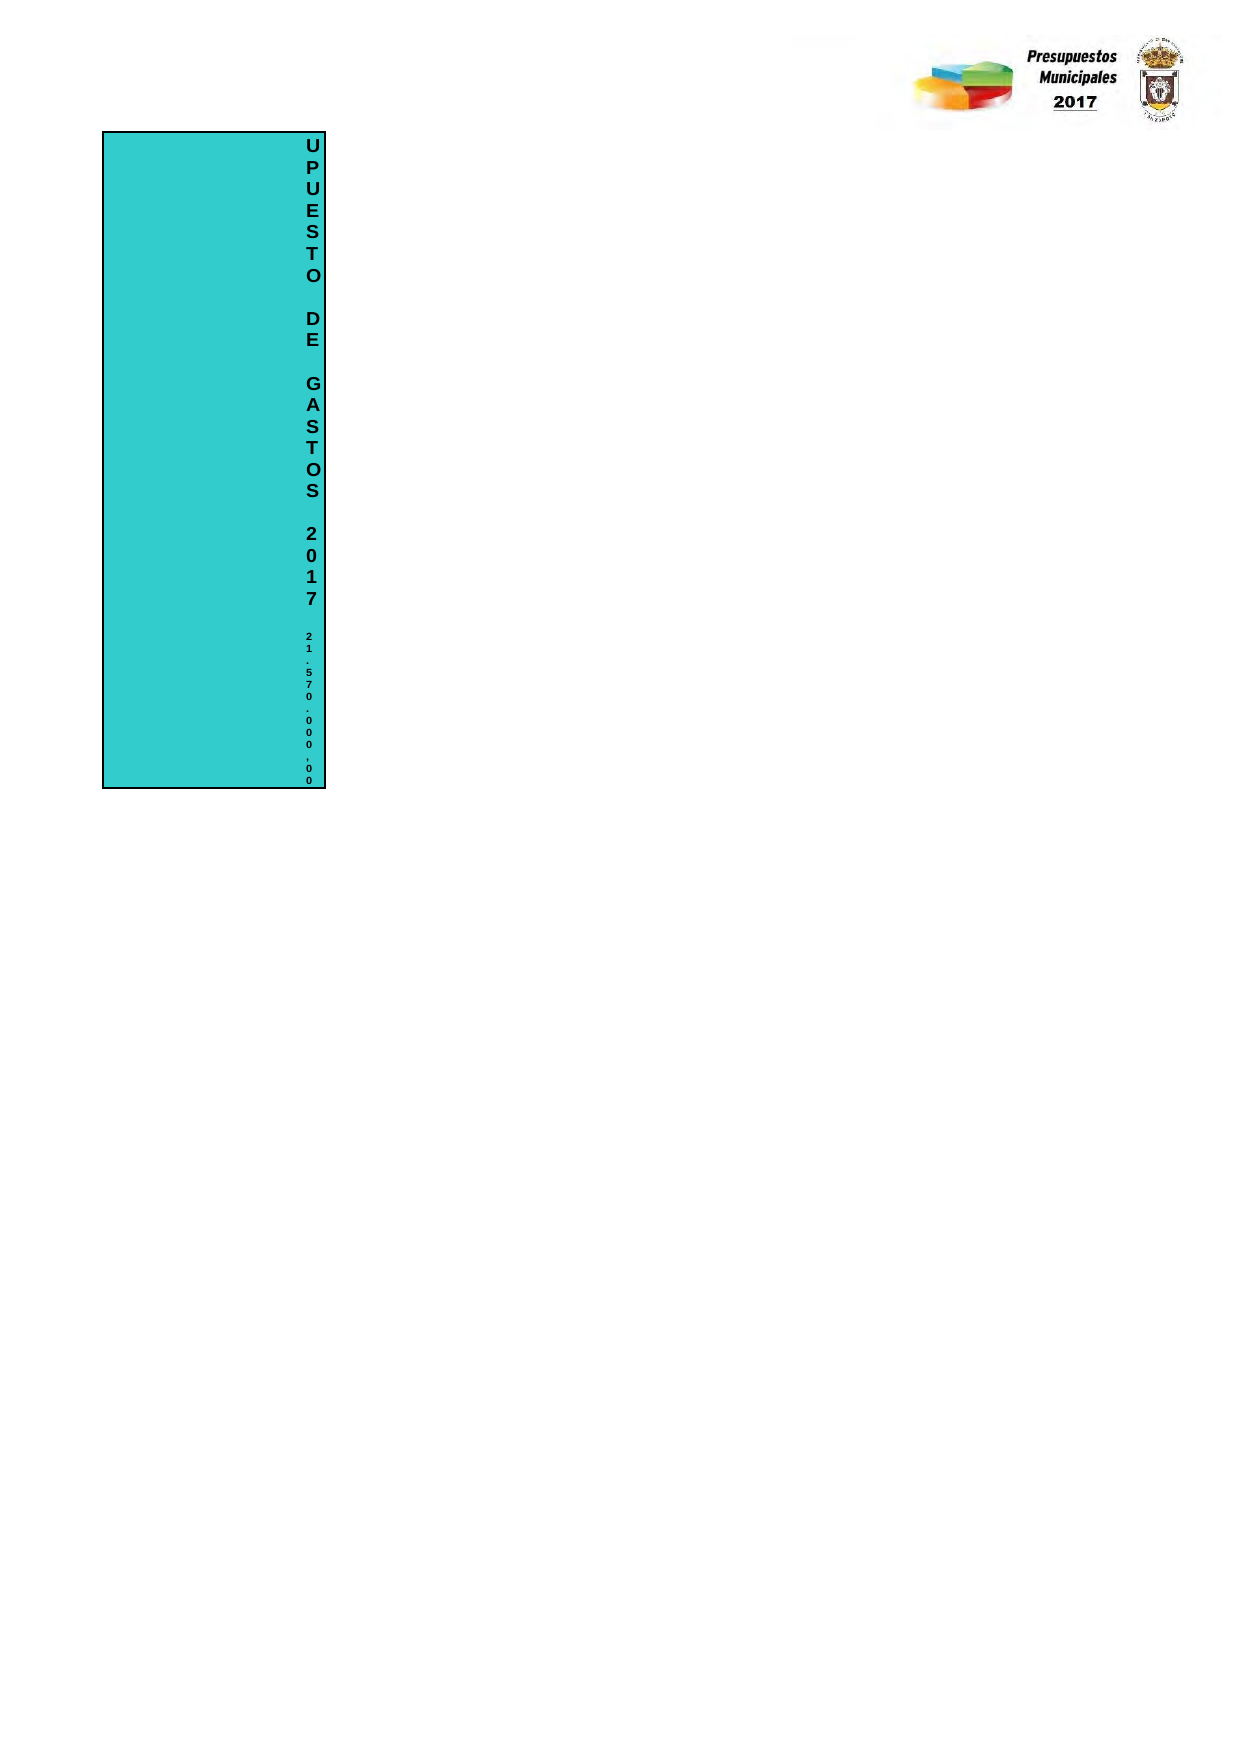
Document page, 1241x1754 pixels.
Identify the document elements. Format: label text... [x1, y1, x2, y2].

table_cell UPUESTO DE GASTOS 2017 21.570.000,00 [104, 133, 324, 787]
picture [602, 35, 1222, 130]
